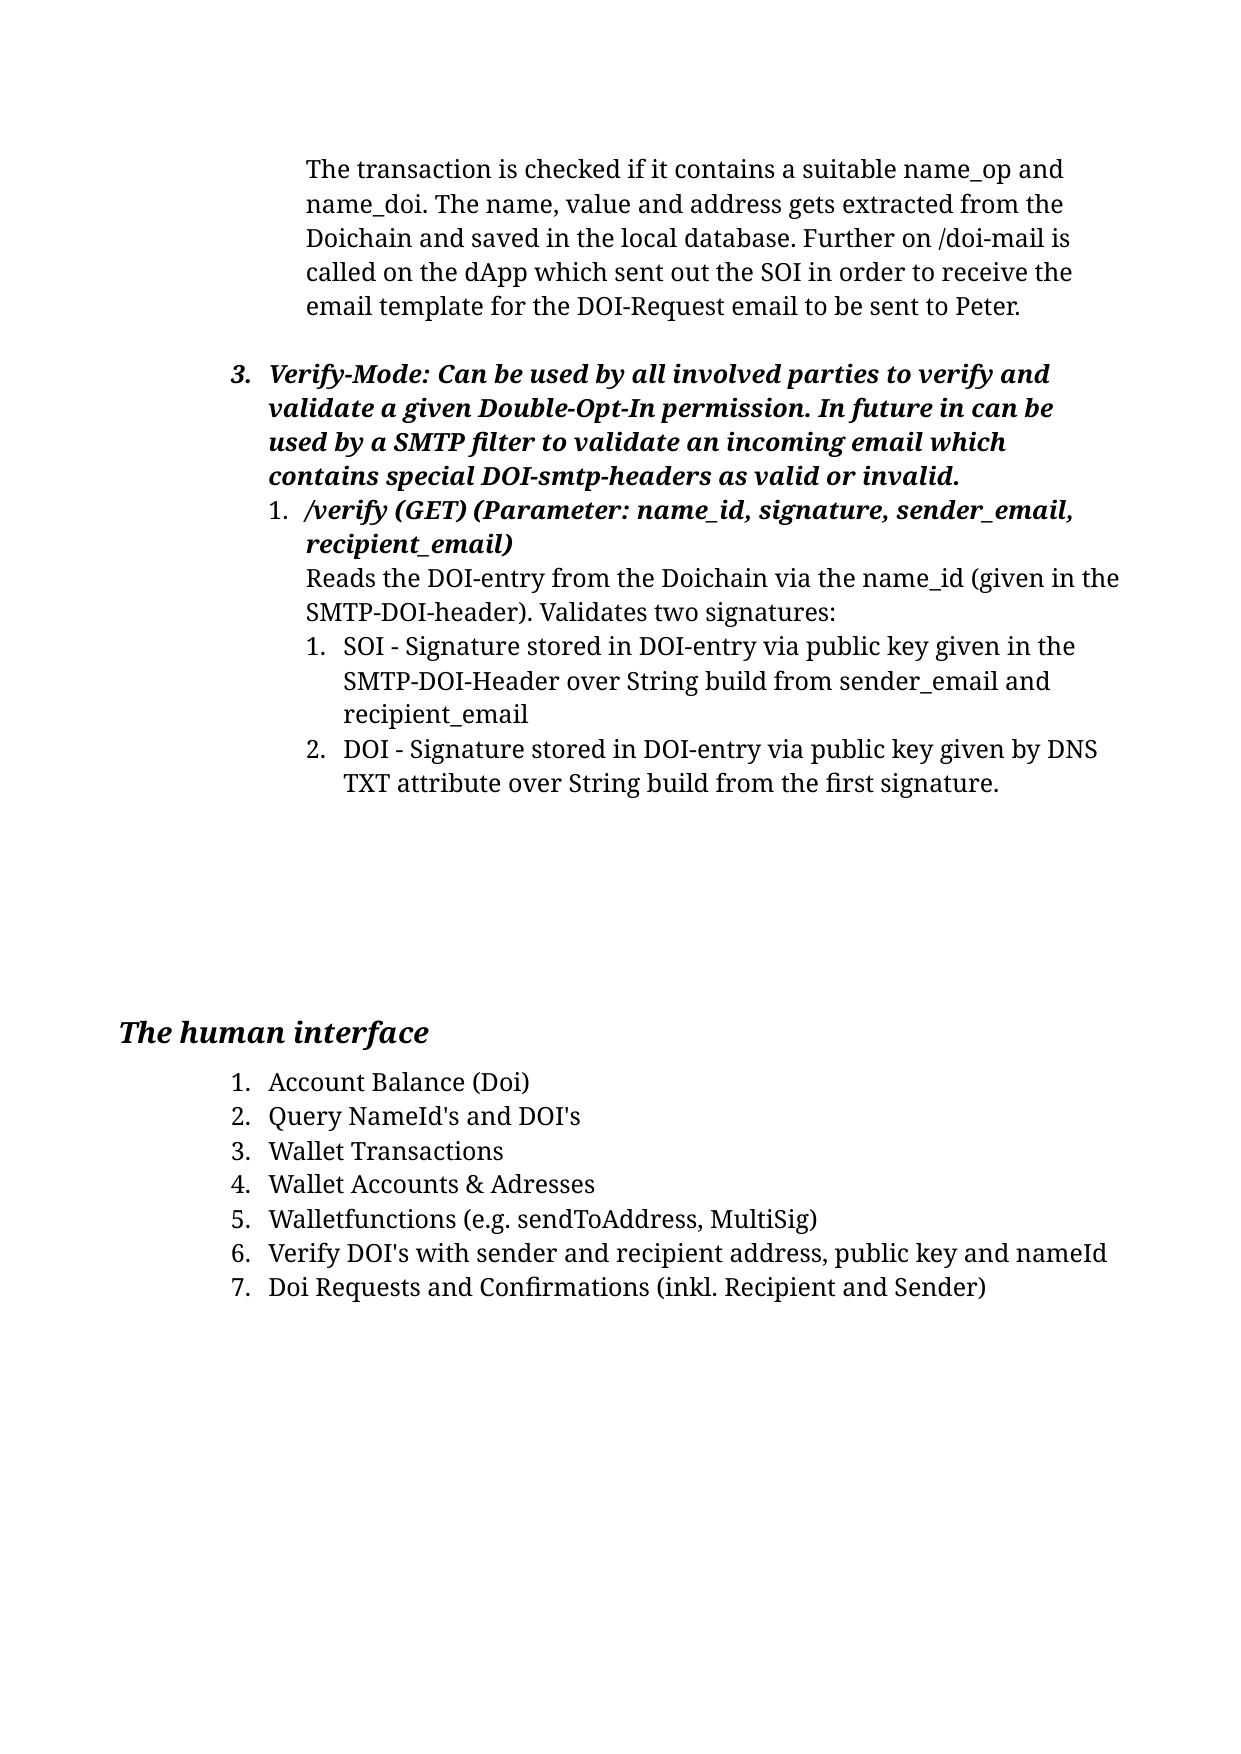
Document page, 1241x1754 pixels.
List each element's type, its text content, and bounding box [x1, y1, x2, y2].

list Account Balance (Doi) [231, 1065, 1122, 1099]
list Query NameId's and DOI's [231, 1099, 1122, 1133]
list SOI - Signature stored in DOI-entry via public key given in the SMTP-DOI-Header over String build from sender_email and recipient_email [306, 629, 1122, 731]
list Verify-Mode: Can be used by all involved parties to verify and validate a given Double-Opt-In permission. In future in can be used by a SMTP filter to validate an incoming email which contains special DOI-smtp-headers as valid or invalid. [231, 357, 1122, 493]
list Verify DOI's with sender and recipient address, public key and nameId [231, 1235, 1122, 1269]
list Wallet Transactions [231, 1133, 1122, 1167]
list /verify (GET) (Parameter: name_id, signature, sender_email, recipient_email) Reads the DOI-entry from the Doichain via the name_id (given in the SMTP-DOI-header). Validates two signatures: [268, 493, 1122, 629]
list Wallet Accounts & Adresses [231, 1167, 1122, 1201]
list Walletfunctions (e.g. sendToAddress, MultiSig) [231, 1201, 1122, 1235]
list DOI - Signature stored in DOI-entry via public key given by DNS TXT attribute over String build from the first signature. [306, 731, 1122, 833]
list Doi Requests and Confirmations (inkl. Recipient and Sender) [231, 1269, 1122, 1303]
list The transaction is checked if it contains a suitable name_op and name_doi. The name, value and address gets extracted from the Doichain and saved in the local database. Further on /doi-mail is called on the dApp which sent out the SOI in order to receive the email template for the DOI-Request email to be sent to Peter. [268, 118, 1122, 357]
subtitle The human interface [118, 1013, 1122, 1052]
